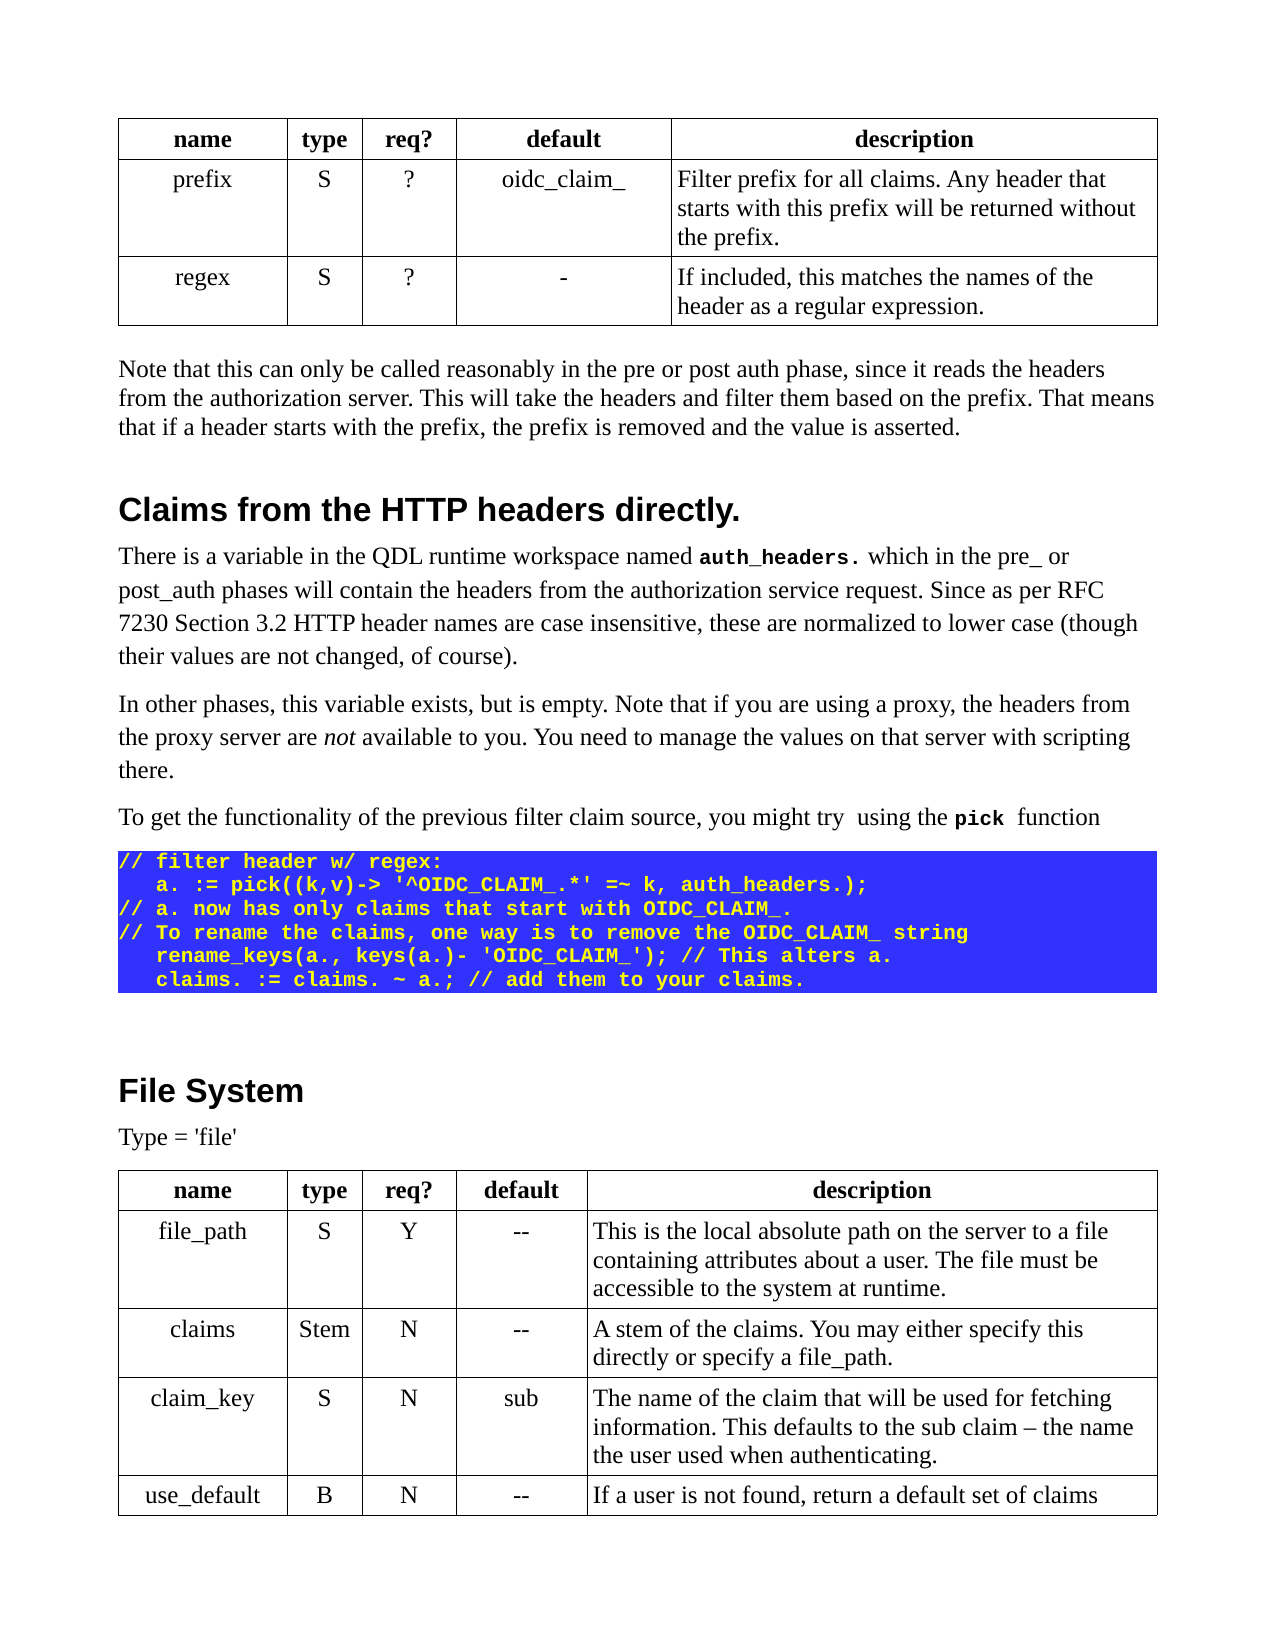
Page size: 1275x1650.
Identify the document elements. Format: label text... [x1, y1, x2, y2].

text // filter header w/ regex: [118, 851, 1157, 874]
table_header description [672, 119, 1157, 158]
table_cell regex [119, 257, 287, 325]
table_cell prefix [119, 160, 287, 256]
table_cell file_path [119, 1211, 287, 1308]
table_header default [457, 119, 671, 158]
table_cell If a user is not found, return a default set of claims [588, 1476, 1157, 1515]
text To get the functionality of the previous filter claim source, you might try using the pick function [118, 802, 1157, 832]
table_header description [588, 1171, 1157, 1210]
text Type = 'file' [118, 1122, 1157, 1151]
table_cell claims [119, 1309, 287, 1377]
table_cell oidc_claim_ [457, 160, 671, 256]
table_cell -- [457, 1211, 587, 1308]
table_cell N [363, 1476, 456, 1515]
table_header name [119, 119, 287, 158]
table_cell Filter prefix for all claims. Any header that starts with this prefix will be returned without the prefix. [672, 160, 1157, 256]
table_cell Stem [288, 1309, 362, 1377]
text // To rename the claims, one way is to remove the OIDC_CLAIM_ string [118, 922, 1157, 945]
text There is a variable in the QDL runtime workspace named auth_headers. which in the pre_ or post_auth phases will contain the headers from the authorization service request. Since as per RFC 7230 Section 3.2 HTTP header names are case insensitive, these are normalized to lower case (though their values are not changed, of course). [118, 541, 1157, 670]
table_cell claim_key [119, 1378, 287, 1475]
table_cell S [288, 160, 362, 256]
table_cell S [288, 1378, 362, 1475]
subtitle File System [118, 1071, 1157, 1110]
table_cell N [363, 1378, 456, 1475]
table_cell ? [363, 257, 456, 325]
table_cell Y [363, 1211, 456, 1308]
table_cell A stem of the claims. You may either specify this directly or specify a file_path. [588, 1309, 1157, 1377]
text claims. := claims. ~ a.; // add them to your claims. [118, 969, 1157, 993]
text a. := pick((k,v)-> '^OIDC_CLAIM_.*' =~ k, auth_headers.); [118, 874, 1157, 898]
subtitle Claims from the HTTP headers directly. [118, 490, 1157, 529]
table_cell sub [457, 1378, 587, 1475]
table_cell ? [363, 160, 456, 256]
text rename_keys(a., keys(a.)- 'OIDC_CLAIM_'); // This alters a. [118, 945, 1157, 969]
table_cell - [457, 257, 671, 325]
table_cell B [288, 1476, 362, 1515]
text // a. now has only claims that start with OIDC_CLAIM_. [118, 898, 1157, 922]
table_cell use_default [119, 1476, 287, 1515]
table_cell S [288, 1211, 362, 1308]
table_header req​? [363, 119, 456, 158]
table_header type [288, 119, 362, 158]
text In other phases, this variable exists, but is empty. Note that if you are using a proxy, the headers from the proxy server are not available to you. You need to manage the values on that server with scripting there. [118, 689, 1157, 783]
table_cell S [288, 257, 362, 325]
table_cell -- [457, 1309, 587, 1377]
table_header req​? [363, 1171, 456, 1210]
table_cell N [363, 1309, 456, 1377]
table_cell -- [457, 1476, 587, 1515]
table_header default [457, 1171, 587, 1210]
table_header name [119, 1171, 287, 1210]
text Note that this can only be called reasonably in the pre or post auth phase, since it reads the headers from the authorization server. This will take the headers and filter them based on the prefix. That means that if a header starts with the prefix, the prefix is removed and the value is asserted. [118, 354, 1157, 440]
table_cell The name of the claim that will be used for fetching information. This defaults to the sub claim – the name the user used when authenticating. [588, 1378, 1157, 1475]
table_cell This is the local absolute path on the server to a file containing attributes about a user. The file must be accessible to the system at runtime. [588, 1211, 1157, 1308]
table_header type [288, 1171, 362, 1210]
table_cell If included, this matches the names of the header as a regular expression. [672, 257, 1157, 325]
